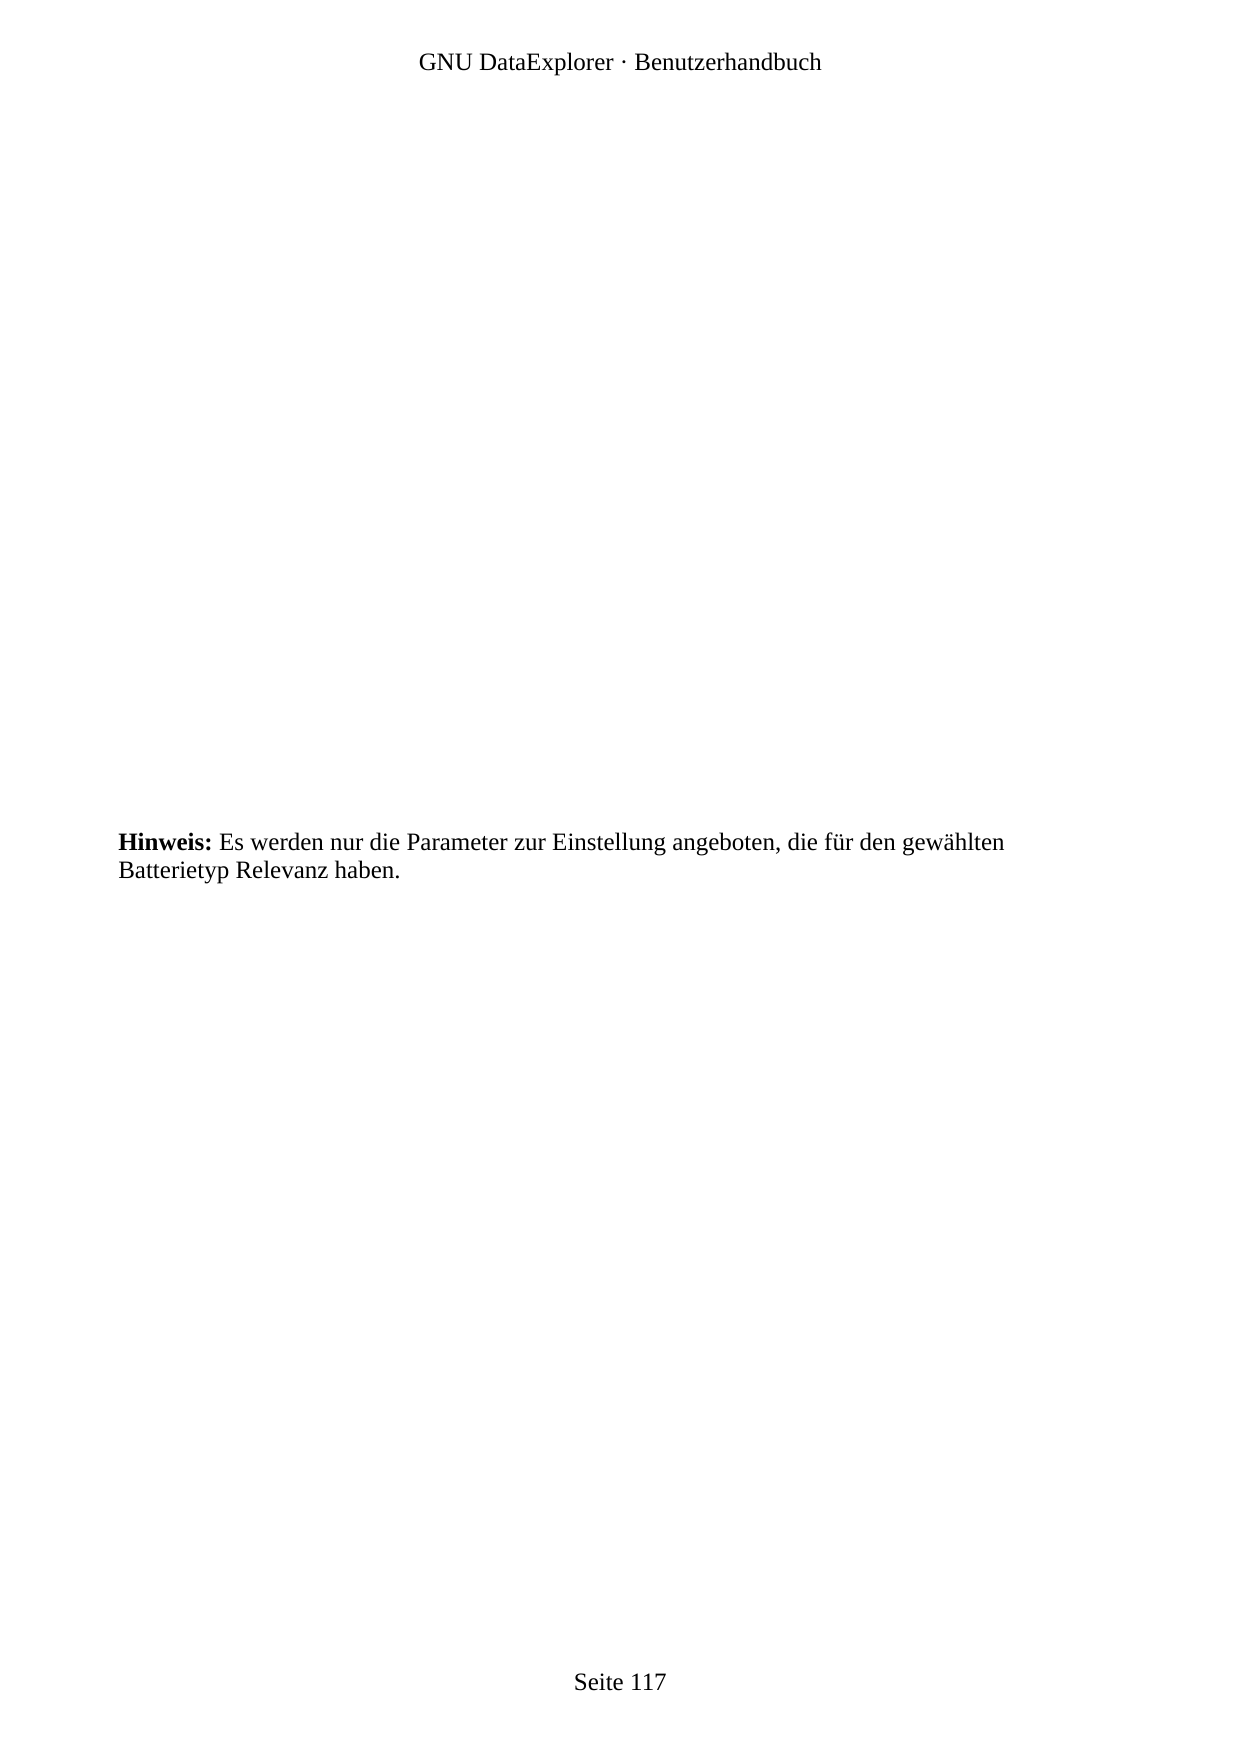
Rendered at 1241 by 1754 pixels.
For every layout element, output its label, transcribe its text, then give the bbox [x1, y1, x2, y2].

text Hinweis: Es werden nur die Parameter zur Einstellung angeboten, die für den gewählten Batterietyp Relevanz haben. [118, 827, 1122, 884]
